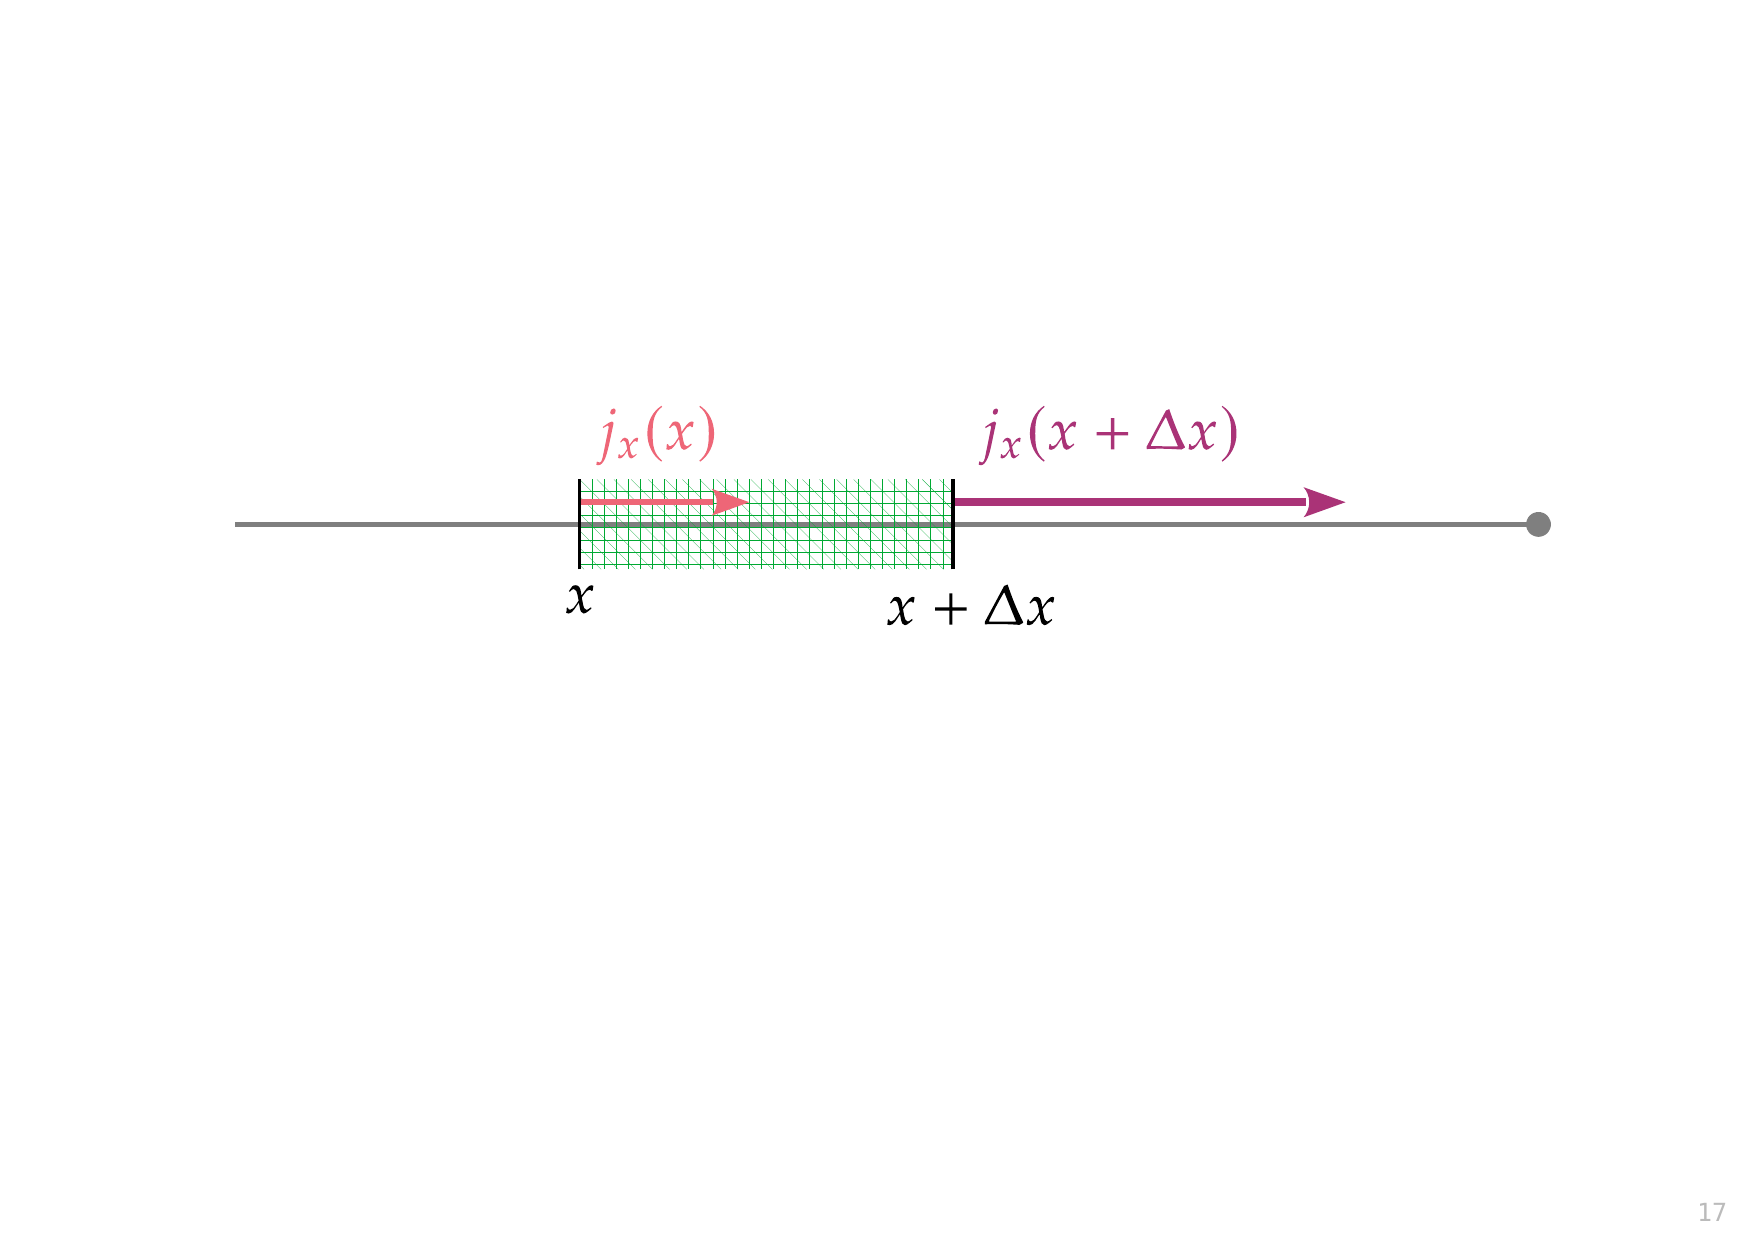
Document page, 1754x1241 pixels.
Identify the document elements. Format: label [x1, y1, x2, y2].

text_box [984, 584, 1024, 625]
text_box [666, 421, 694, 450]
text_box [1000, 437, 1021, 459]
text_box [1026, 596, 1055, 626]
text_box [978, 421, 997, 466]
text_box [1096, 418, 1129, 450]
text_box [618, 437, 639, 459]
text_box [699, 405, 715, 462]
text_box [596, 421, 614, 466]
text_box [1029, 405, 1045, 462]
text_box [647, 405, 663, 462]
text_box [1221, 405, 1237, 462]
text_box [935, 593, 967, 625]
text_box [992, 408, 999, 415]
text_box [579, 479, 951, 570]
text_box [1048, 421, 1077, 450]
text_box [1146, 409, 1185, 450]
text_box [887, 596, 915, 626]
text_box [566, 585, 594, 614]
text_box [1188, 421, 1217, 450]
text_box [610, 408, 616, 415]
